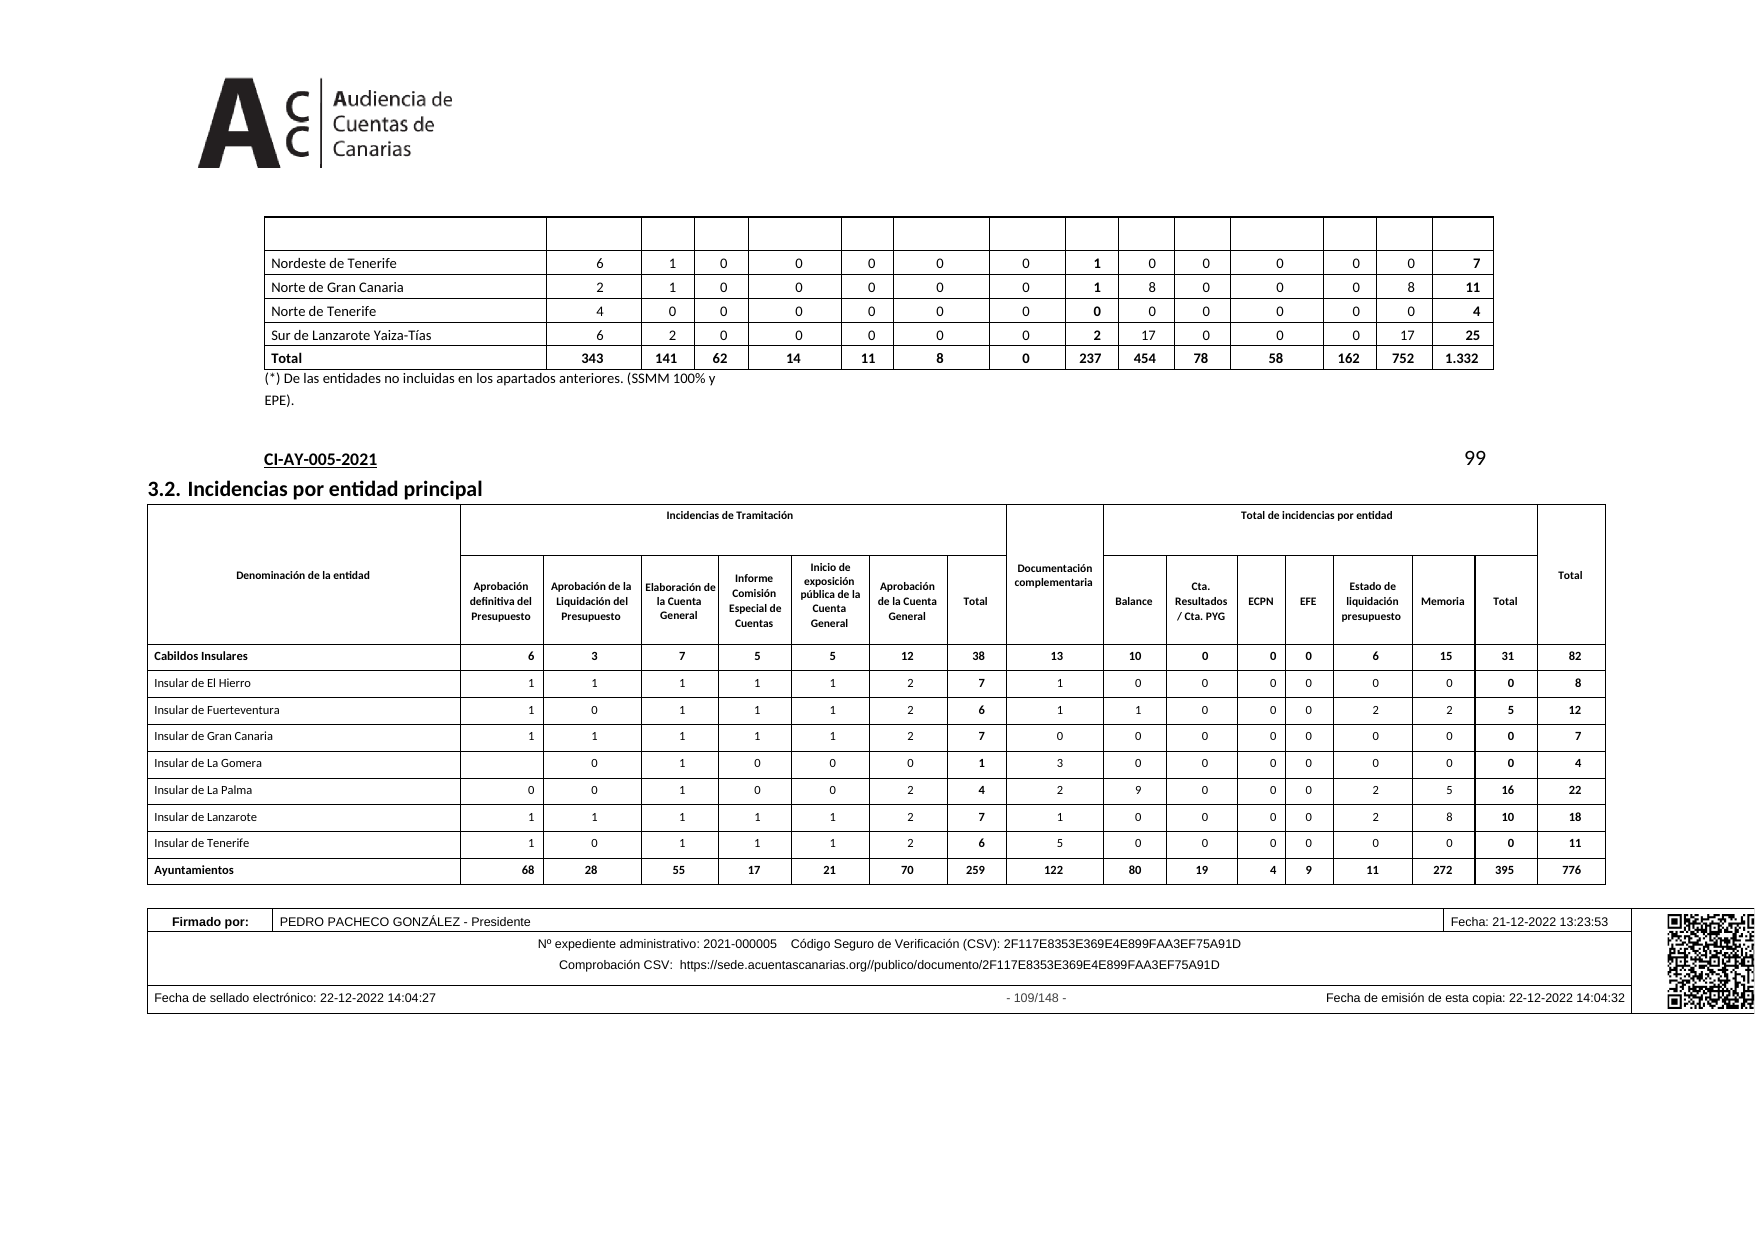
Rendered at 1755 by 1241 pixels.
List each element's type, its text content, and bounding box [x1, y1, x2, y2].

table_cell 1 [719, 671, 791, 697]
table_cell 2 [1066, 323, 1118, 345]
table_cell 6 [461, 645, 543, 670]
table_cell Insular de Lanzarote [148, 805, 460, 831]
table_cell 0 [990, 275, 1065, 298]
table_cell 0 [1334, 752, 1412, 777]
table_header [947, 505, 1006, 555]
text (*) De las entidades no incluidas en los apartados anteriores. (SSMM 100% y EPE). [264, 370, 747, 411]
table_cell 2 [870, 698, 947, 724]
table_cell 58 [1231, 346, 1323, 369]
table_cell 1 [642, 698, 718, 724]
table_cell 0 [1238, 805, 1285, 831]
table_cell 0 [1377, 251, 1432, 274]
table_cell 1 [792, 698, 869, 724]
table_cell 1 [544, 725, 641, 751]
table_cell 259 [948, 859, 1006, 884]
table_cell ECPN [1238, 556, 1285, 644]
table_cell Aprobación de la Liquidación del Presupuesto [544, 556, 641, 644]
table_cell 0 [749, 275, 841, 298]
table_cell 2 [1334, 779, 1412, 804]
table_cell 0 [544, 698, 641, 724]
table_cell 1 [1066, 275, 1118, 298]
table_cell 4 [1433, 299, 1493, 322]
table_header [1166, 505, 1238, 555]
table_cell 0 [1413, 832, 1474, 857]
table_cell 0 [1104, 832, 1166, 857]
table_cell 4 [1538, 752, 1605, 777]
table_cell 7 [1538, 725, 1605, 751]
table_cell 1 [719, 832, 791, 857]
table_cell 0 [1324, 275, 1376, 298]
subtitle 3.2. Incidencias por entidad principal [147, 475, 1490, 502]
table_cell Nordeste de Tenerife [265, 251, 546, 274]
table_cell 0 [1231, 299, 1323, 322]
table_cell 5 [719, 645, 791, 670]
table_cell 1 [461, 832, 543, 857]
table_cell 22 [1538, 779, 1605, 804]
table_cell 776 [1538, 859, 1605, 884]
table_cell Informe Comisión Especial de Cuentas [719, 556, 791, 644]
table_cell 1 [642, 275, 694, 298]
table_cell 2 [870, 805, 947, 831]
table_cell 82 [1538, 645, 1605, 670]
table_header [870, 505, 947, 555]
table_header [461, 505, 543, 555]
table_cell 11 [1538, 832, 1605, 857]
table_cell 12 [870, 645, 947, 670]
table_cell 1 [1104, 698, 1166, 724]
table_cell 2 [642, 323, 694, 345]
table_cell 4 [1238, 859, 1285, 884]
table_cell 1 [948, 752, 1006, 777]
table_cell 0 [1286, 752, 1333, 777]
table_cell 1 [792, 832, 869, 857]
table_cell 0 [1413, 725, 1474, 751]
table_cell 0 [1167, 698, 1237, 724]
table_cell 1 [792, 805, 869, 831]
table_cell 10 [1476, 805, 1537, 831]
table_header Incidencias de Tramitación [641, 505, 869, 555]
table_cell 5 [1413, 779, 1474, 804]
table_cell 0 [749, 251, 841, 274]
table_cell Cabildos Insulares [148, 645, 460, 670]
table_cell 1 [544, 671, 641, 697]
table_cell 0 [1167, 725, 1237, 751]
table_cell 0 [749, 323, 841, 345]
table_header Documentación complementaria [1007, 505, 1103, 644]
table_cell 0 [1324, 251, 1376, 274]
table_cell Total [948, 556, 1006, 644]
table_cell 8 [1538, 671, 1605, 697]
table_cell 0 [1119, 299, 1174, 322]
table_cell 0 [1324, 323, 1376, 345]
table_cell 0 [1286, 779, 1333, 804]
table_cell [695, 218, 748, 250]
table_cell 1 [1007, 805, 1103, 831]
table_cell 16 [1476, 779, 1537, 804]
table_cell 0 [749, 299, 841, 322]
table_cell 1 [461, 698, 543, 724]
table_cell 11 [1334, 859, 1412, 884]
table_cell 25 [1433, 323, 1493, 345]
table_cell 0 [990, 299, 1065, 322]
table_cell 31 [1476, 645, 1537, 670]
table_cell 0 [719, 752, 791, 777]
table_cell 11 [1433, 275, 1493, 298]
table_cell 0 [1104, 725, 1166, 751]
table_cell 9 [1104, 779, 1166, 804]
table_cell 8 [1377, 275, 1432, 298]
table_cell 1 [642, 832, 718, 857]
table_header [1475, 505, 1537, 555]
table_cell 0 [1167, 805, 1237, 831]
table_cell 70 [870, 859, 947, 884]
table_cell 0 [1476, 832, 1537, 857]
table_cell 0 [1104, 671, 1166, 697]
table_cell [1175, 218, 1230, 250]
table_cell [265, 218, 546, 250]
table_cell 7 [642, 645, 718, 670]
table_cell 8 [894, 346, 989, 369]
table_cell [842, 218, 893, 250]
table_cell [1119, 218, 1174, 250]
table_cell 6 [1334, 645, 1412, 670]
table_cell 0 [695, 251, 748, 274]
table_cell 0 [1167, 645, 1237, 670]
table_cell 0 [1238, 725, 1285, 751]
table_cell 0 [461, 779, 543, 804]
table_cell 1 [461, 805, 543, 831]
table_cell 0 [1334, 832, 1412, 857]
table_cell 0 [1286, 725, 1333, 751]
table_cell 0 [695, 275, 748, 298]
table_cell 13 [1007, 645, 1103, 670]
table_cell Inicio de exposición pública de la Cuenta General [792, 556, 869, 644]
table_cell 28 [544, 859, 641, 884]
table_cell 1 [642, 779, 718, 804]
table_cell 0 [719, 779, 791, 804]
table_header Total de incidencias por entidad [1238, 505, 1412, 555]
table_cell 454 [1119, 346, 1174, 369]
table_cell Insular de La Gomera [148, 752, 460, 777]
table_cell 162 [1324, 346, 1376, 369]
table_cell Aprobación de la Cuenta General [870, 556, 947, 644]
table_cell 752 [1377, 346, 1432, 369]
table_cell 0 [642, 299, 694, 322]
table_cell 0 [1175, 323, 1230, 345]
table_cell [749, 218, 841, 250]
table_cell 2 [1334, 805, 1412, 831]
table_header Denominación de la entidad [148, 505, 460, 644]
table_cell Insular de La Palma [148, 779, 460, 804]
table_cell 14 [749, 346, 841, 369]
table_cell 0 [792, 752, 869, 777]
table_cell 0 [1231, 323, 1323, 345]
table_cell 0 [1334, 671, 1412, 697]
table_header [543, 505, 641, 555]
table_cell Elaboración de la Cuenta General [642, 556, 718, 644]
table_cell 5 [1476, 698, 1537, 724]
table_cell 0 [894, 275, 989, 298]
table_cell 0 [792, 779, 869, 804]
table_cell 5 [1007, 832, 1103, 857]
table_cell 0 [1007, 725, 1103, 751]
table_cell 0 [1238, 698, 1285, 724]
table_cell 0 [1476, 725, 1537, 751]
table_cell 0 [894, 323, 989, 345]
table_cell 0 [990, 323, 1065, 345]
table_cell 0 [842, 251, 893, 274]
table_cell 5 [792, 645, 869, 670]
table_cell 1 [792, 671, 869, 697]
table_cell 0 [894, 299, 989, 322]
table_cell 0 [1175, 251, 1230, 274]
table_cell 12 [1538, 698, 1605, 724]
table_cell Aprobación definitiva del Presupuesto [461, 556, 543, 644]
table_cell EFE [1286, 556, 1333, 644]
table_cell 1 [642, 752, 718, 777]
table_cell 0 [1231, 251, 1323, 274]
table_cell 0 [1231, 275, 1323, 298]
table_cell Total [265, 346, 546, 369]
table_cell 0 [1413, 752, 1474, 777]
table_cell 0 [1377, 299, 1432, 322]
table_cell 0 [1286, 698, 1333, 724]
table_cell 7 [948, 671, 1006, 697]
table_cell 3 [544, 645, 641, 670]
table_cell 3 [1007, 752, 1103, 777]
table_cell [894, 218, 989, 250]
table_cell 1 [1007, 671, 1103, 697]
table_cell 6 [547, 323, 641, 345]
table_cell 0 [990, 346, 1065, 369]
table_cell 17 [1377, 323, 1432, 345]
table_cell 7 [948, 725, 1006, 751]
table_cell 38 [948, 645, 1006, 670]
table_cell 237 [1066, 346, 1118, 369]
table_cell 0 [1476, 752, 1537, 777]
table_cell 2 [1413, 698, 1474, 724]
table_cell Balance [1104, 556, 1166, 644]
table_cell 0 [695, 323, 748, 345]
table_cell 0 [1167, 752, 1237, 777]
table_cell 2 [870, 779, 947, 804]
table_cell 17 [1119, 323, 1174, 345]
table_cell 0 [894, 251, 989, 274]
table_cell 7 [948, 805, 1006, 831]
table_cell 2 [1007, 779, 1103, 804]
table_cell 11 [842, 346, 893, 369]
table_cell 0 [1175, 299, 1230, 322]
table_cell 2 [870, 832, 947, 857]
table_cell 1 [1066, 251, 1118, 274]
table_cell 0 [544, 752, 641, 777]
table_cell Norte de Tenerife [265, 299, 546, 322]
table_cell Memoria [1413, 556, 1474, 644]
table_cell 0 [1238, 671, 1285, 697]
table_cell 1 [461, 725, 543, 751]
table_cell Insular de Tenerife [148, 832, 460, 857]
table_cell 0 [1238, 779, 1285, 804]
table_cell 0 [1066, 299, 1118, 322]
table_cell Insular de Fuerteventura [148, 698, 460, 724]
table_cell Insular de El Hierro [148, 671, 460, 697]
table_cell 0 [1324, 299, 1376, 322]
table_cell 0 [544, 832, 641, 857]
table_cell 0 [1334, 725, 1412, 751]
table_cell 343 [547, 346, 641, 369]
table_cell 2 [547, 275, 641, 298]
table_cell 0 [1167, 779, 1237, 804]
table_cell [461, 752, 543, 777]
table_cell 141 [642, 346, 694, 369]
table_cell [1433, 218, 1493, 250]
table_cell 0 [1175, 275, 1230, 298]
table_cell 2 [870, 725, 947, 751]
table_cell 10 [1104, 645, 1166, 670]
table_cell 0 [544, 779, 641, 804]
table_cell Total [1476, 556, 1537, 644]
table_cell [1231, 218, 1323, 250]
table_cell 4 [948, 779, 1006, 804]
table_cell 8 [1413, 805, 1474, 831]
table_cell 6 [948, 698, 1006, 724]
table_cell [1066, 218, 1118, 250]
table_cell 0 [842, 299, 893, 322]
table_cell 0 [1286, 832, 1333, 857]
table_cell 1 [642, 671, 718, 697]
table_cell 0 [870, 752, 947, 777]
table_cell 6 [547, 251, 641, 274]
table_cell 1 [719, 725, 791, 751]
table_cell 8 [1119, 275, 1174, 298]
table_cell 17 [719, 859, 791, 884]
table_cell 7 [1433, 251, 1493, 274]
table_cell 0 [1476, 671, 1537, 697]
table_cell Norte de Gran Canaria [265, 275, 546, 298]
table_cell 2 [870, 671, 947, 697]
table_cell 80 [1104, 859, 1166, 884]
table_cell 15 [1413, 645, 1474, 670]
table_cell 1 [642, 805, 718, 831]
table_cell 78 [1175, 346, 1230, 369]
table_cell 62 [695, 346, 748, 369]
table_cell 0 [990, 251, 1065, 274]
table_header [1412, 505, 1475, 555]
table_cell 0 [695, 299, 748, 322]
table_cell Cta. Resultados / Cta. PYG [1167, 556, 1237, 644]
table_cell 1 [719, 805, 791, 831]
table_cell 1 [1007, 698, 1103, 724]
table_cell 1 [642, 725, 718, 751]
table_cell 1 [642, 251, 694, 274]
table_cell 0 [1238, 832, 1285, 857]
table_cell [1377, 218, 1432, 250]
table_cell [990, 218, 1065, 250]
table_cell 0 [1238, 752, 1285, 777]
table_header [1104, 505, 1166, 555]
table_cell 1 [461, 671, 543, 697]
table_cell Ayuntamientos [148, 859, 460, 884]
table_cell 395 [1476, 859, 1537, 884]
table_cell 2 [1334, 698, 1412, 724]
table_cell 1 [719, 698, 791, 724]
table_cell [547, 218, 641, 250]
table_cell 6 [948, 832, 1006, 857]
table_cell 0 [1167, 832, 1237, 857]
table_cell 1 [544, 805, 641, 831]
table_cell 0 [1238, 645, 1285, 670]
table_cell Sur de Lanzarote Yaiza-Tías [265, 323, 546, 345]
table_cell 4 [547, 299, 641, 322]
table_cell 0 [1119, 251, 1174, 274]
table_cell [642, 218, 694, 250]
table_cell 0 [1413, 671, 1474, 697]
table_cell 0 [1286, 671, 1333, 697]
table_header Total [1538, 505, 1605, 644]
table_cell 19 [1167, 859, 1237, 884]
table_cell 1.332 [1433, 346, 1493, 369]
table_cell 9 [1286, 859, 1333, 884]
table_cell Insular de Gran Canaria [148, 725, 460, 751]
table_cell 68 [461, 859, 543, 884]
table_cell 0 [842, 323, 893, 345]
table_cell 0 [1286, 645, 1333, 670]
table_cell 21 [792, 859, 869, 884]
table_cell 0 [842, 275, 893, 298]
table_cell [1324, 218, 1376, 250]
subtitle CI-AY-005-2021 99 [148, 443, 1492, 471]
table_cell 1 [792, 725, 869, 751]
table_cell 0 [1286, 805, 1333, 831]
table_cell 0 [1104, 805, 1166, 831]
table_cell 55 [642, 859, 718, 884]
table_cell 122 [1007, 859, 1103, 884]
table_cell 0 [1167, 671, 1237, 697]
table_cell Estado de liquidación presupuesto [1334, 556, 1412, 644]
table_cell 18 [1538, 805, 1605, 831]
table_cell 0 [1104, 752, 1166, 777]
table_cell 272 [1413, 859, 1474, 884]
